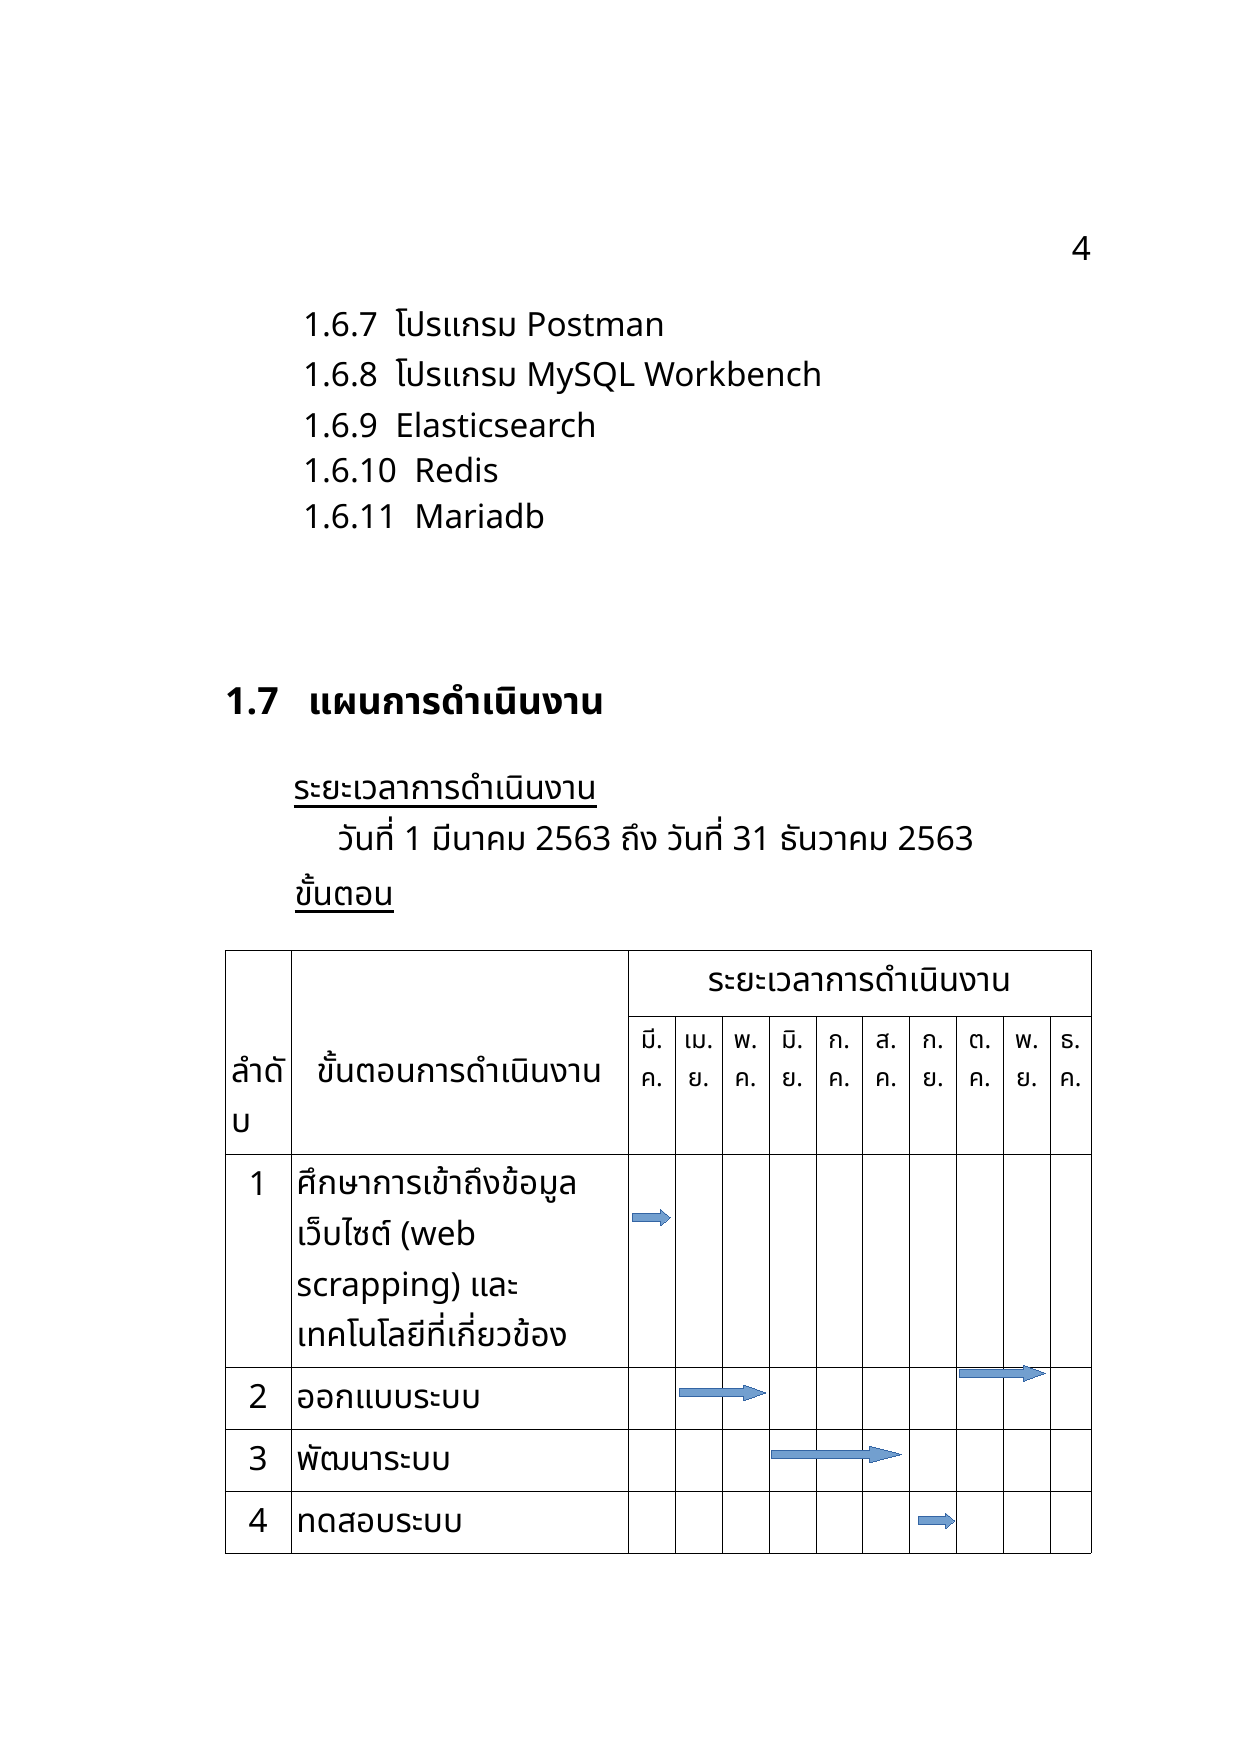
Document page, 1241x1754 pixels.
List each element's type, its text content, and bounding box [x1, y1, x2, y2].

text 1.7 แผนการดำเนินงาน [225, 674, 1091, 731]
table_cell [1051, 1155, 1091, 1367]
text 1.6.11 Mariadb [225, 492, 1091, 538]
table_cell [1004, 1492, 1050, 1553]
table_cell [1004, 1368, 1050, 1429]
table_cell [676, 1430, 722, 1491]
table_cell [817, 1430, 862, 1450]
table_cell 2 [226, 1368, 291, 1429]
text ขั้นตอน [225, 865, 1091, 922]
table_cell [629, 1155, 675, 1367]
table_header ขั้นตอนการดำเนินงาน [292, 951, 628, 1153]
table_cell [817, 1368, 862, 1429]
table_cell [910, 1430, 956, 1491]
table_cell มิ.ย. [770, 1017, 816, 1153]
table_cell [1051, 1368, 1091, 1429]
table_cell ธ.ค. [1051, 1017, 1091, 1153]
table_cell ออกแบบระบบ [292, 1368, 628, 1429]
table_cell ศึกษาการเข้าถึงข้อมูลเว็บไซต์ (web scrapping) และเทคโนโลยีที่เกี่ยวข้อง [292, 1155, 628, 1367]
table_cell [723, 1430, 769, 1491]
table_cell [910, 1492, 956, 1553]
table_cell [957, 1492, 1003, 1553]
table_cell เม.ย. [676, 1017, 722, 1153]
table_cell [957, 1368, 1003, 1429]
table_header ระยะเวลาการดำเนินงาน [629, 951, 1091, 1016]
table_cell [910, 1155, 956, 1367]
table_cell [957, 1430, 1003, 1491]
table_cell ก.ค. [817, 1017, 862, 1153]
table_cell 3 [226, 1430, 291, 1491]
table_cell [817, 1459, 862, 1491]
table_cell [676, 1368, 722, 1429]
table_cell [770, 1492, 816, 1553]
table_cell พ.ย. [1004, 1017, 1050, 1153]
table_cell [817, 1492, 862, 1553]
table_cell [629, 1368, 675, 1429]
table_cell ก.ย. [910, 1017, 956, 1153]
table_cell [676, 1492, 722, 1553]
table_cell [723, 1492, 769, 1553]
table_cell ส.ค. [863, 1017, 909, 1153]
table_cell 1 [226, 1155, 291, 1367]
text 1.6.9 Elasticsearch [225, 402, 1091, 447]
text 1.6.7 โปรแกรม Postman [225, 300, 1091, 351]
table_cell [723, 1368, 769, 1429]
table_cell [863, 1430, 909, 1491]
text 1.6.10 Redis [225, 447, 1091, 492]
table_cell [863, 1492, 909, 1553]
table_cell [910, 1368, 956, 1429]
table_cell [817, 1155, 862, 1367]
text วันที่ 1 มีนาคม 2563 ถึง วันที่ 31 ธันวาคม 2563 [225, 815, 1091, 865]
table_cell [723, 1155, 769, 1367]
table_cell [770, 1430, 816, 1491]
table_cell [863, 1368, 909, 1429]
text ระยะเวลาการดำเนินงาน [225, 759, 1091, 815]
table_cell [957, 1155, 1003, 1367]
table_cell [629, 1492, 675, 1553]
text 1.6.8 โปรแกรม MySQL Workbench [225, 351, 1091, 402]
table_cell มี.ค. [629, 1017, 675, 1153]
table_cell [629, 1430, 675, 1491]
table_cell [1004, 1155, 1050, 1367]
table_cell [863, 1155, 909, 1367]
table_cell [1004, 1430, 1050, 1491]
table_cell พัฒนาระบบ [292, 1430, 628, 1491]
table_cell ต.ค. [957, 1017, 1003, 1153]
table_cell ทดสอบระบบ [292, 1492, 628, 1553]
table_header ลำดับ [226, 951, 291, 1153]
table_cell [1051, 1492, 1091, 1553]
table_cell 4 [226, 1492, 291, 1553]
table_cell [676, 1155, 722, 1367]
table_cell [770, 1368, 816, 1429]
table_cell พ.ค. [723, 1017, 769, 1153]
table_cell [1051, 1430, 1091, 1491]
table_cell [770, 1155, 816, 1367]
